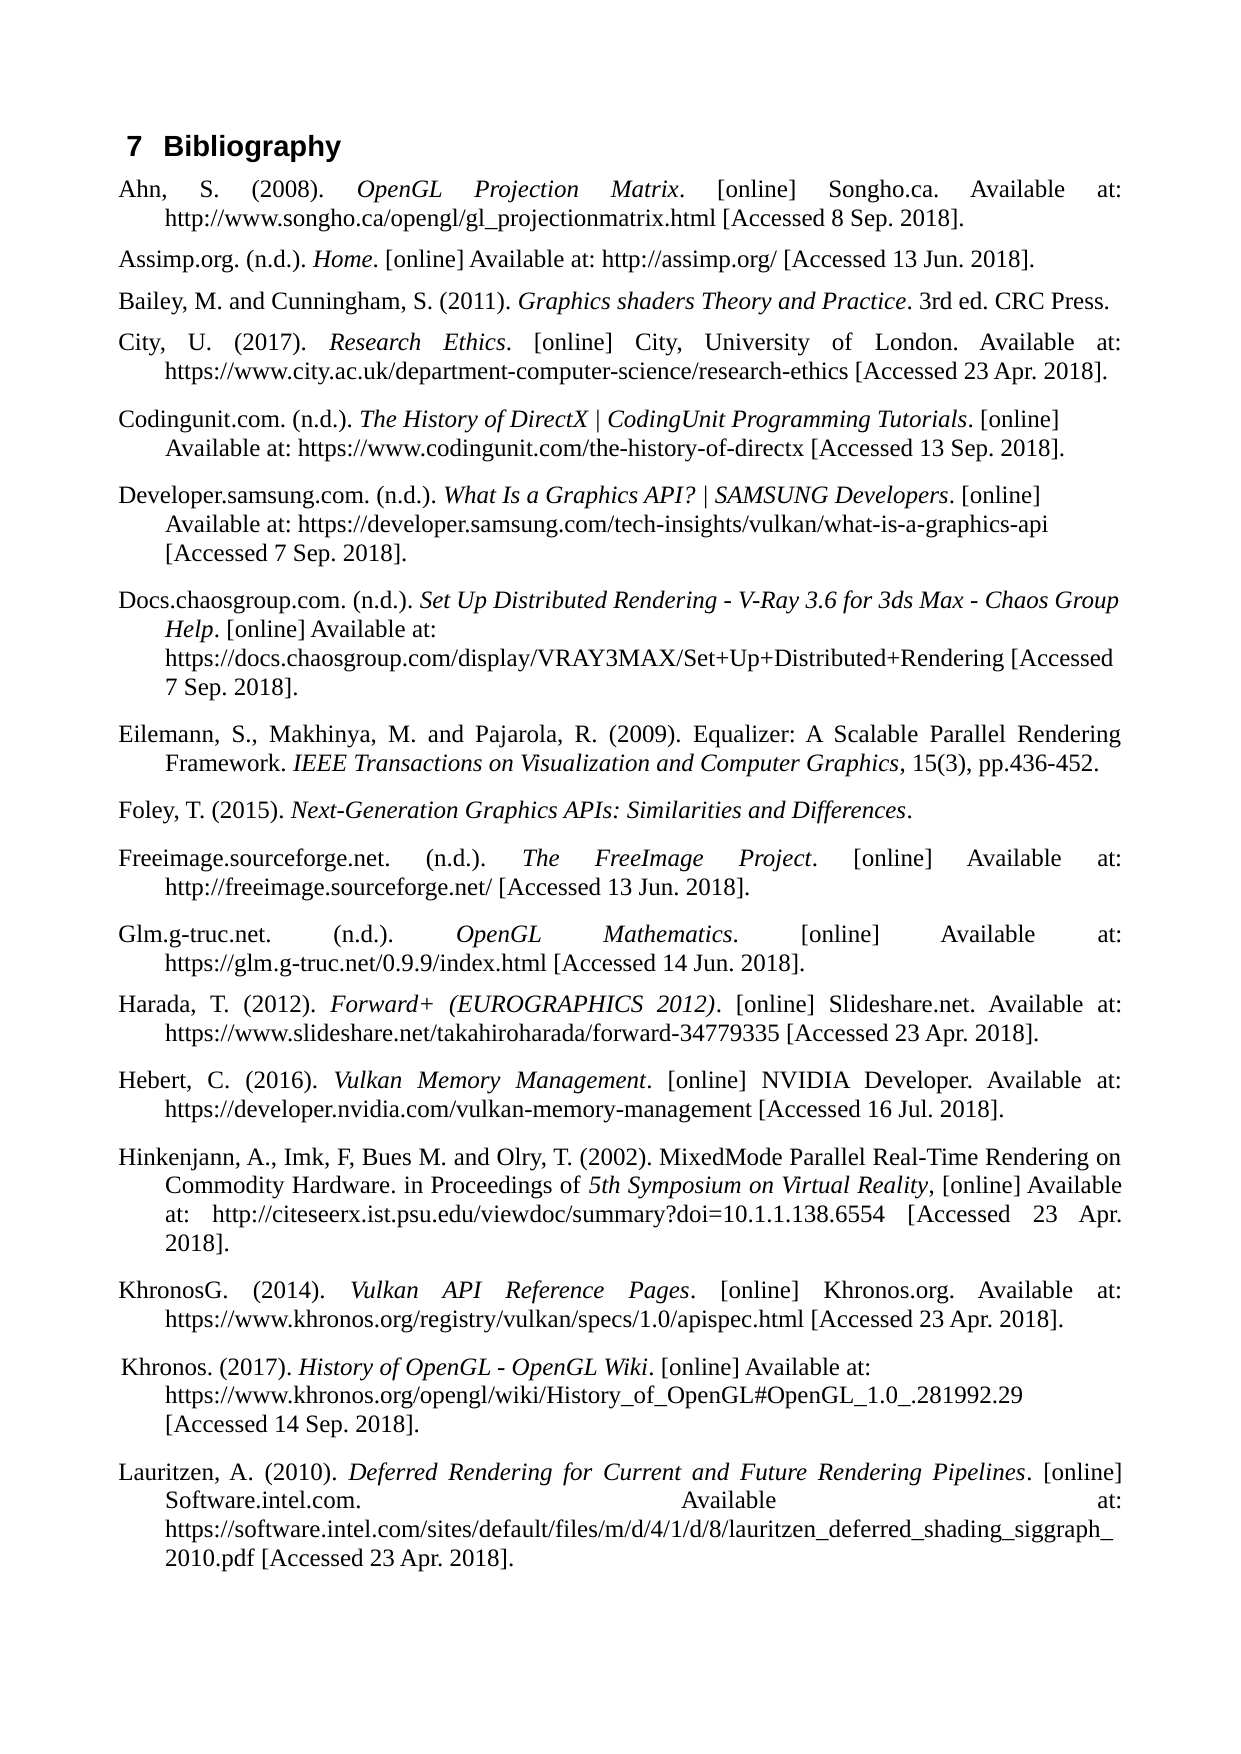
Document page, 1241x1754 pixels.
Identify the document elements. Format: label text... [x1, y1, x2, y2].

text Docs.chaosgroup.com. (n.d.). Set Up Distributed Rendering - V-Ray 3.6 for 3ds Max - Chaos Group Help. [online] Available at: https://docs.chaosgroup.com/display/VRAY3MAX/Set+Up+Distributed+Rendering [Accessed 7 Sep. 2018]. [118, 585, 1122, 700]
text KhronosG. (2014). Vulkan API Reference Pages. [online] Khronos.org. Available at: https://www.khronos.org/registry/vulkan/specs/1.0/apispec.html [Accessed 23 Apr. 2018]. [118, 1275, 1122, 1333]
text City, U. (2017). Research Ethics. [online] City, University of London. Available at: https://www.city.ac.uk/department-computer-science/research-ethics [Accessed 23 Apr. 2018]. [118, 327, 1122, 384]
text Harada, T. (2012). Forward+ (EUROGRAPHICS 2012). [online] Slideshare.net. Available at: https://www.slideshare.net/takahiroharada/forward-34779335 [Accessed 23 Apr. 2018]. [118, 989, 1122, 1047]
text Codingunit.com. (n.d.). The History of DirectX | CodingUnit Programming Tutorials. [online] Available at: https://www.codingunit.com/the-history-of-directx [Accessed 13 Sep. 2018]. [118, 404, 1122, 462]
text Hebert, C. (2016). Vulkan Memory Management. [online] NVIDIA Developer. Available at: https://developer.nvidia.com/vulkan-memory-management [Accessed 16 Jul. 2018]. [118, 1065, 1122, 1123]
text Bailey, M. and Cunningham, S. (2011). Graphics shaders Theory and Practice. 3rd ed. CRC Press. [118, 286, 1122, 314]
text Hinkenjann, A., Imk, F, Bues M. and Olry, T. (2002). MixedMode Parallel Real-Time Rendering on Commodity Hardware. in Proceedings of 5th Symposium on Virtual Reality, [online] Available at: http://citeseerx.ist.psu.edu/viewdoc/summary?doi=10.1.1.138.6554 [Accessed 23 Apr. 2018]. [118, 1142, 1122, 1257]
text Developer.samsung.com. (n.d.). What Is a Graphics API? | SAMSUNG Developers. [online] Available at: https://developer.samsung.com/tech-insights/vulkan/what-is-a-graphics-api [Accessed 7 Sep. 2018]. [118, 480, 1122, 567]
text Freeimage.sourceforge.net. (n.d.). The FreeImage Project. [online] Available at: http://freeimage.sourceforge.net/ [Accessed 13 Jun. 2018]. [118, 843, 1122, 900]
text Foley, T. (2015). Next-Generation Graphics APIs: Similarities and Differences. [118, 795, 1122, 824]
text Eilemann, S., Makhinya, M. and Pajarola, R. (2009). Equalizer: A Scalable Parallel Rendering Framework. IEEE Transactions on Visualization and Computer Graphics, 15(3), pp.436-452. [118, 719, 1122, 777]
text Glm.g-truc.net. (n.d.). OpenGL Mathematics. [online] Available at: https://glm.g-truc.net/0.9.9/index.html [Accessed 14 Jun. 2018]. [118, 919, 1122, 977]
text Khronos. (2017). History of OpenGL - OpenGL Wiki. [online] Available at: https://www.khronos.org/opengl/wiki/History_of_OpenGL#OpenGL_1.0_.281992.29 [Accessed 14 Sep. 2018]. [118, 1352, 1122, 1438]
text Lauritzen, A. (2010). Deferred Rendering for Current and Future Rendering Pipelines. [online] Software.intel.com. Available at: https://software.intel.com/sites/default/files/m/d/4/1/d/8/lauritzen_deferred_shading_siggraph_2010.pdf [Accessed 23 Apr. 2018]. [118, 1457, 1122, 1572]
text Assimp.org. (n.d.). Home. [online] Available at: http://assimp.org/ [Accessed 13 Jun. 2018]. [118, 244, 1122, 273]
subtitle Bibliography [118, 128, 1122, 162]
text Ahn, S. (2008). OpenGL Projection Matrix. [online] Songho.ca. Available at: http://www.songho.ca/opengl/gl_projectionmatrix.html [Accessed 8 Sep. 2018]. [118, 174, 1122, 232]
